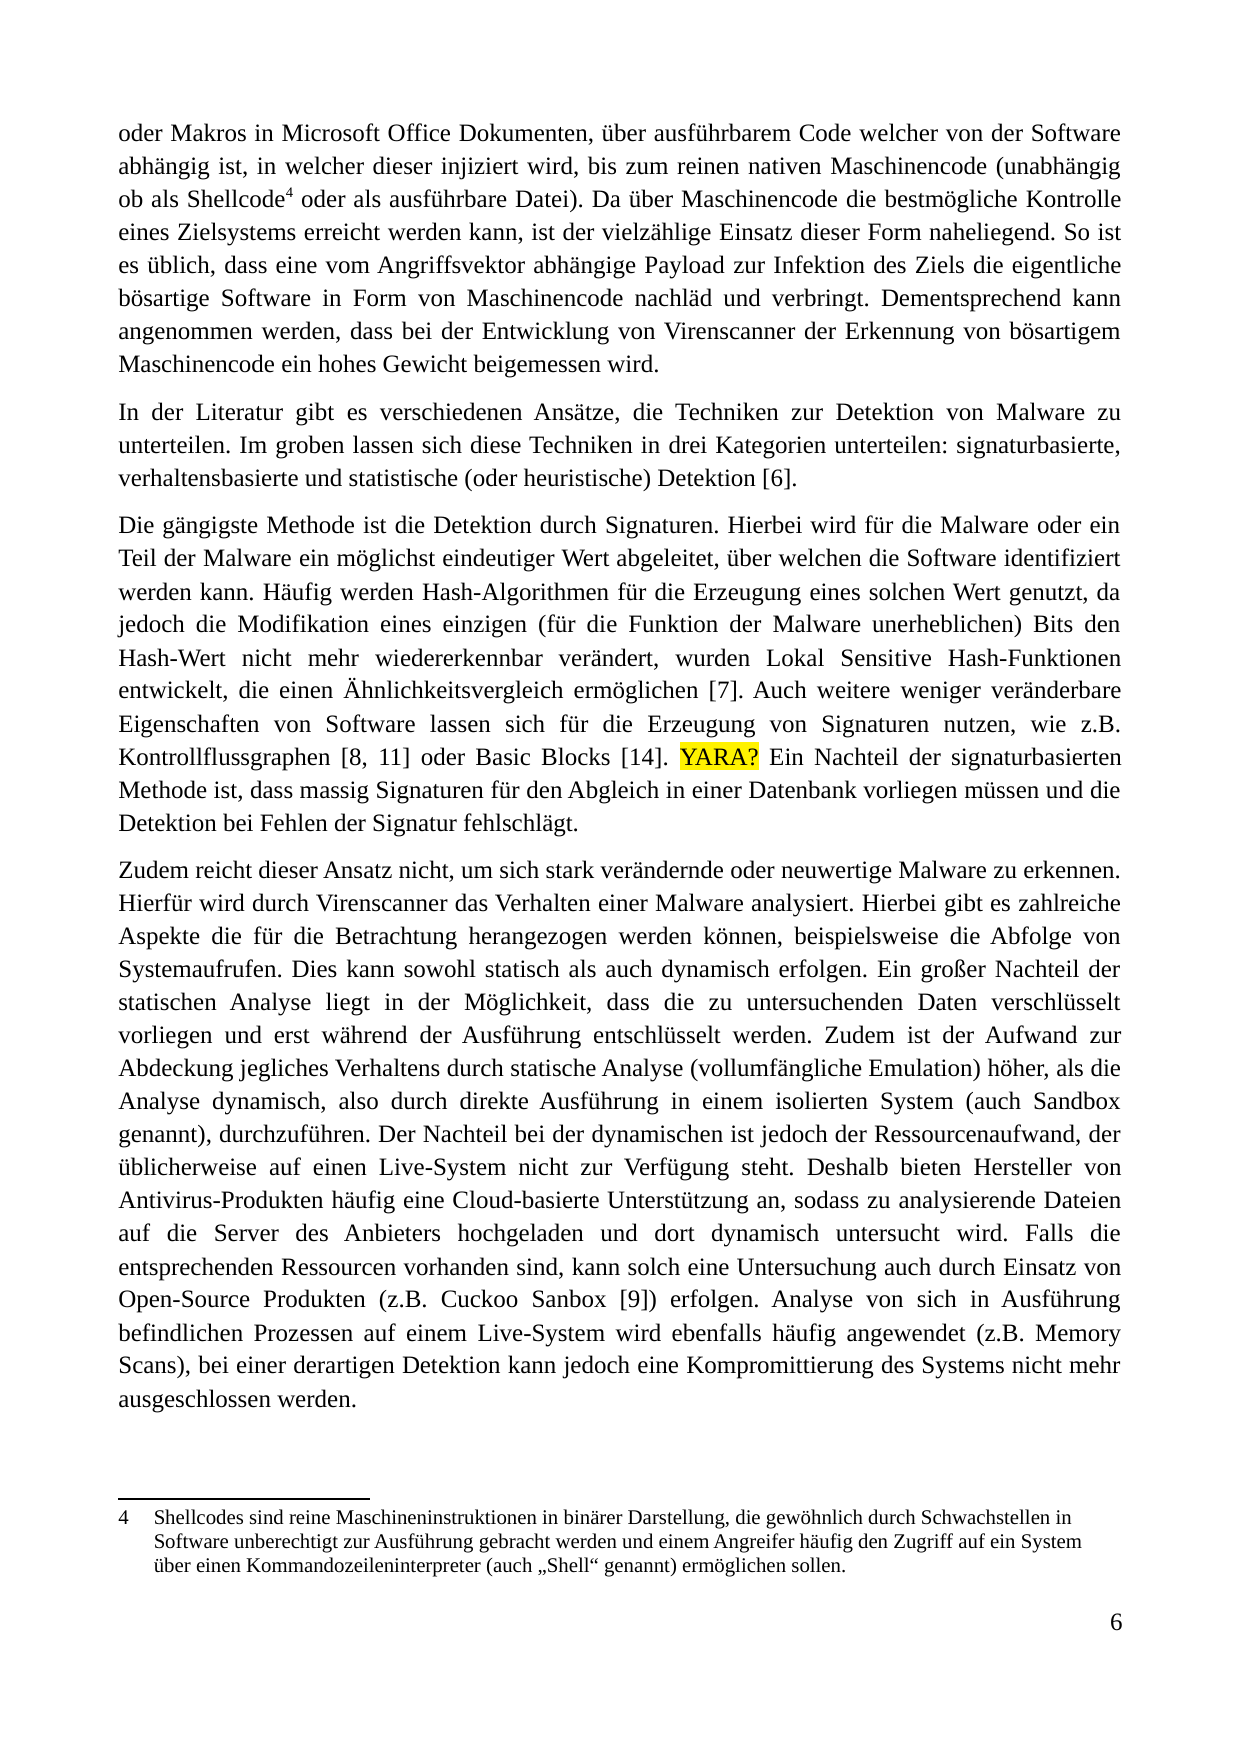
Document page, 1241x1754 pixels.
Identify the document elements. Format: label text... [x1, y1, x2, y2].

text Die gängigste Methode ist die Detektion durch Signaturen. Hierbei wird für die Malware oder ein Teil der Malware ein möglichst eindeutiger Wert abgeleitet, über welchen die Software identifiziert werden kann. Häufig werden Hash-Algorithmen für die Erzeugung eines solchen Wert genutzt, da jedoch die Modifikation eines einzigen (für die Funktion der Malware unerheblichen) Bits den Hash-Wert nicht mehr wiedererkennbar verändert, wurden Lokal Sensitive Hash-Funktionen entwickelt, die einen Ähnlichkeitsvergleich ermöglichen [7]. Auch weitere weniger veränderbare Eigenschaften von Software lassen sich für die Erzeugung von Signaturen nutzen, wie z.B. Kontrollflussgraphen [8, 11] oder Basic Blocks [14]. YARA? Ein Nachteil der signaturbasierten Methode ist, dass massig Signaturen für den Abgleich in einer Datenbank vorliegen müssen und die Detektion bei Fehlen der Signatur fehlschlägt. [118, 511, 1122, 836]
text oder Makros in Microsoft Office Dokumenten, über ausführbarem Code welcher von der Software abhängig ist, in welcher dieser injiziert wird, bis zum reinen nativen Maschinencode (unabhängig ob als Shellcode oder als ausführbare Datei). Da über Maschinencode die bestmögliche Kontrolle eines Zielsystems erreicht werden kann, ist der vielzählige Einsatz dieser Form naheliegend. So ist es üblich, dass eine vom Angriffsvektor abhängige Payload zur Infektion des Ziels die eigentliche bösartige Software in Form von Maschinencode nachläd und verbringt. Dementsprechend kann angenommen werden, dass bei der Entwicklung von Virenscanner der Erkennung von bösartigem Maschinencode ein hohes Gewicht beigemessen wird. [118, 118, 1122, 378]
text In der Literatur gibt es verschiedenen Ansätze, die Techniken zur Detektion von Malware zu unterteilen. Im groben lassen sich diese Techniken in drei Kategorien unterteilen: signaturbasierte, verhaltensbasierte und statistische (oder heuristische) Detektion [6]. [118, 397, 1122, 492]
text Shellcodes sind reine Maschineninstruktionen in binärer Darstellung, die gewöhnlich durch Schwachstellen in Software unberechtigt zur Ausführung gebracht werden und einem Angreifer häufig den Zugriff auf ein System über einen Kommandozeileninterpreter (auch „Shell“ genannt) ermöglichen sollen. [118, 1505, 1122, 1577]
text Zudem reicht dieser Ansatz nicht, um sich stark verändernde oder neuwertige Malware zu erkennen. Hierfür wird durch Virenscanner das Verhalten einer Malware analysiert. Hierbei gibt es zahlreiche Aspekte die für die Betrachtung herangezogen werden können, beispielsweise die Abfolge von Systemaufrufen. Dies kann sowohl statisch als auch dynamisch erfolgen. Ein großer Nachteil der statischen Analyse liegt in der Möglichkeit, dass die zu untersuchenden Daten verschlüsselt vorliegen und erst während der Ausführung entschlüsselt werden. Zudem ist der Aufwand zur Abdeckung jegliches Verhaltens durch statische Analyse (vollumfängliche Emulation) höher, als die Analyse dynamisch, also durch direkte Ausführung in einem isolierten System (auch Sandbox genannt), durchzuführen. Der Nachteil bei der dynamischen ist jedoch der Ressourcenaufwand, der üblicherweise auf einen Live-System nicht zur Verfügung steht. Deshalb bieten Hersteller von Antivirus-Produkten häufig eine Cloud-basierte Unterstützung an, sodass zu analysierende Dateien auf die Server des Anbieters hochgeladen und dort dynamisch untersucht wird. Falls die entsprechenden Ressourcen vorhanden sind, kann solch eine Untersuchung auch durch Einsatz von Open-Source Produkten (z.B. Cuckoo Sanbox [9]) erfolgen. Analyse von sich in Ausführung befindlichen Prozessen auf einem Live-System wird ebenfalls häufig angewendet (z.B. Memory Scans), bei einer derartigen Detektion kann jedoch eine Kompromittierung des Systems nicht mehr ausgeschlossen werden. [118, 855, 1122, 1412]
